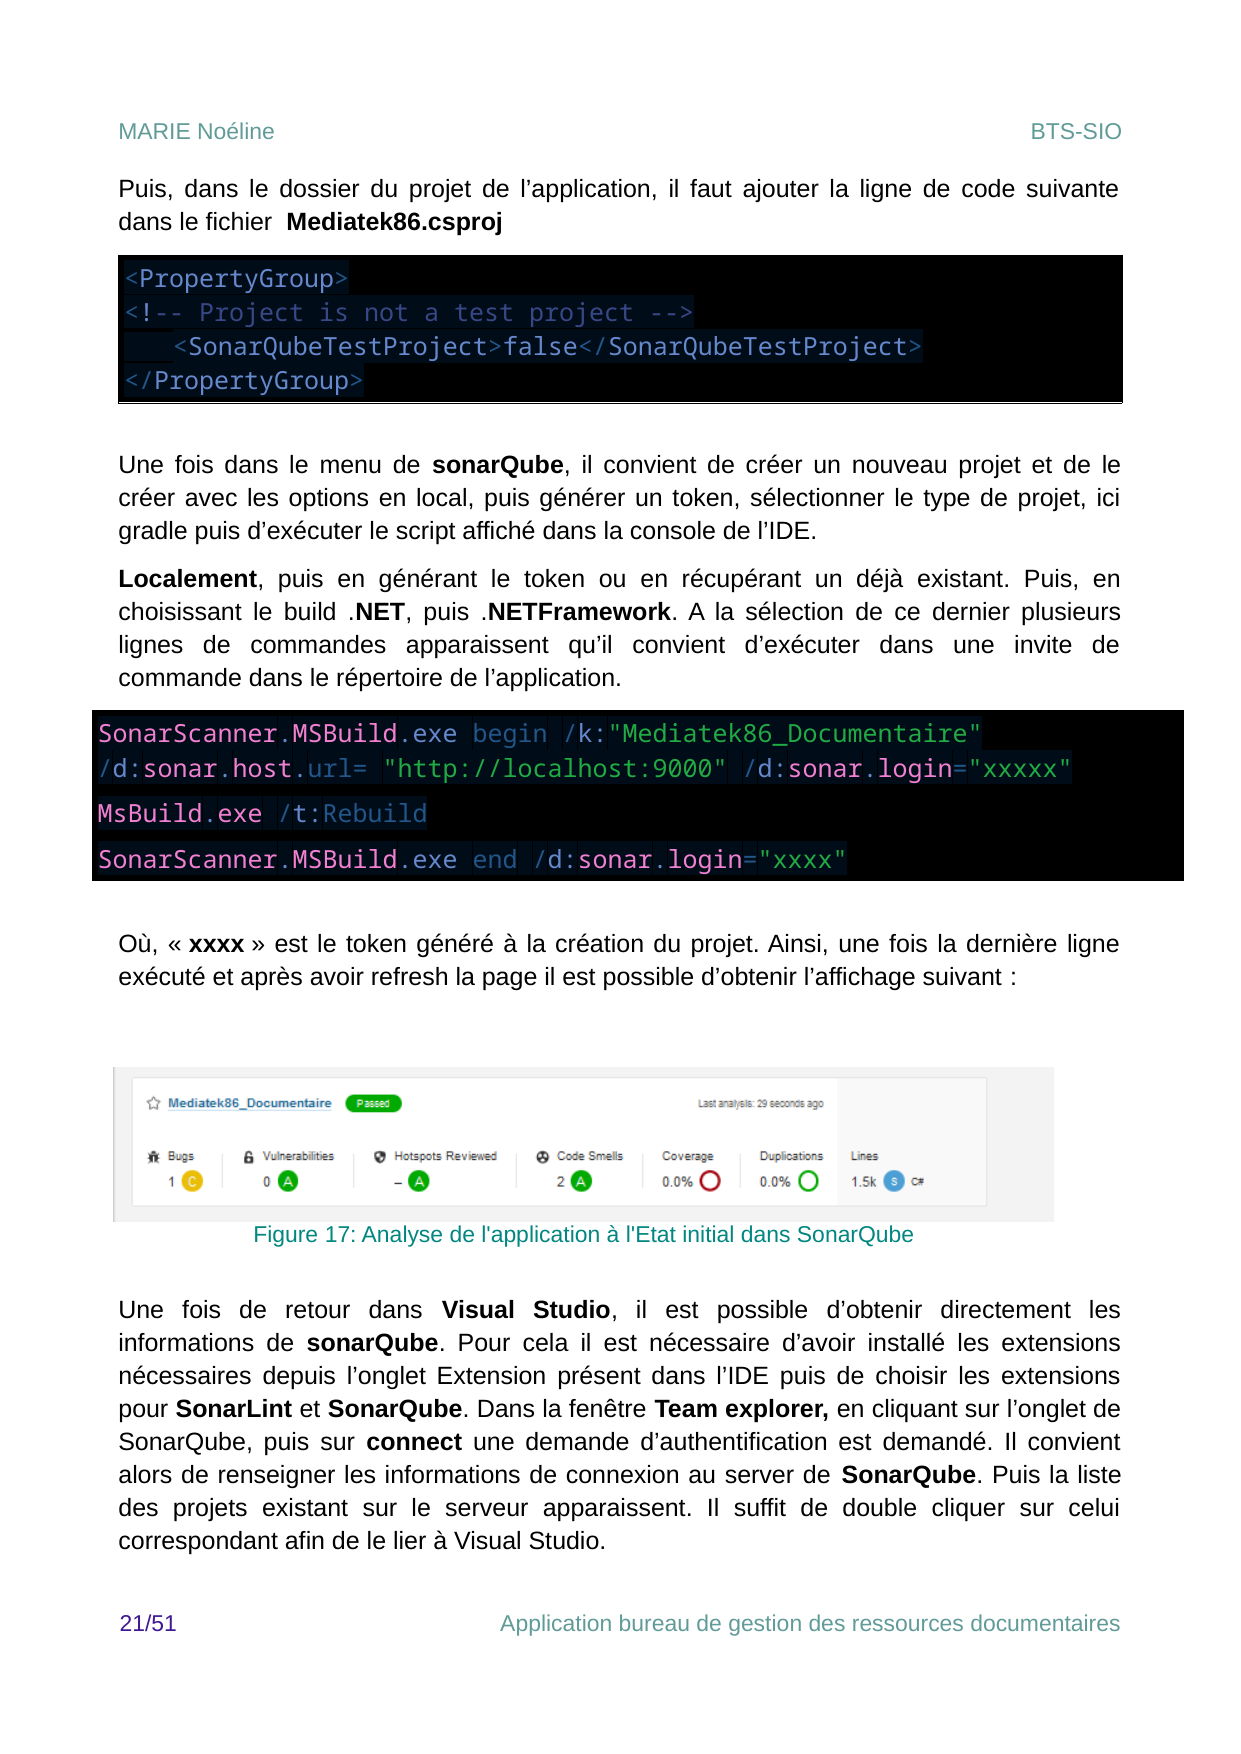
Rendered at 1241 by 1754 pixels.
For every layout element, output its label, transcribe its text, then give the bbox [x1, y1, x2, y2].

table_cell MsBuild.exe /t:Rebuild [92, 790, 1184, 836]
text Une fois dans le menu de sonarQube, il convient de créer un nouveau projet et de le créer avec les options en local, puis générer un token, sélectionner le type de projet, ici gradle puis d’exécuter le script affiché dans la console de l’IDE. [118, 450, 1122, 545]
text Où, « xxxx » est le token généré à la création du projet. Ainsi, une fois la dernière ligne exécuté et après avoir refresh la page il est possible d’obtenir l’affichage suivant : [118, 929, 1122, 990]
table_header SonarScanner.MSBuild.exe begin /k:"Mediatek86_Documentaire" /d:sonar.host.url= "http://localhost:9000" /d:sonar.login="xxxxx" [92, 710, 1184, 790]
text Figure 17: Analyse de l'application à l'Etat initial dans SonarQube [113, 1222, 1054, 1248]
table_cell SonarScanner.MSBuild.exe end /d:sonar.login="xxxx" [92, 836, 1184, 881]
text Puis, dans le dossier du projet de l’application, il faut ajouter la ligne de code suivante dans le fichier Mediatek86.csproj [118, 174, 1122, 236]
text Une fois de retour dans Visual Studio, il est possible d’obtenir directement les informations de sonarQube. Pour cela il est nécessaire d’avoir installé les extensions nécessaires depuis l’onglet Extension présent dans l’IDE puis de choisir les extensions pour SonarLint et SonarQube. Dans la fenêtre Team explorer, en cliquant sur l’onglet de SonarQube, puis sur connect une demande d’authentification est demandé. Il convient alors de renseigner les informations de connexion au server de SonarQube. Puis la liste des projets existant sur le serveur apparaissent. Il suffit de double cliquer sur celui correspondant afin de le lier à Visual Studio. [118, 1295, 1122, 1555]
picture [113, 1067, 1055, 1222]
text Localement, puis en générant le token ou en récupérant un déjà existant. Puis, en choisissant le build .NET, puis .NETFramework. A la sélection de ce dernier plusieurs lignes de commandes apparaissent qu’il convient d’exécuter dans une invite de commande dans le répertoire de l’application. [118, 564, 1122, 692]
table_header <PropertyGroup> <!-- Project is not a test project --> <SonarQubeTestProject>false</SonarQubeTestProject> </PropertyGroup> [119, 256, 1122, 402]
